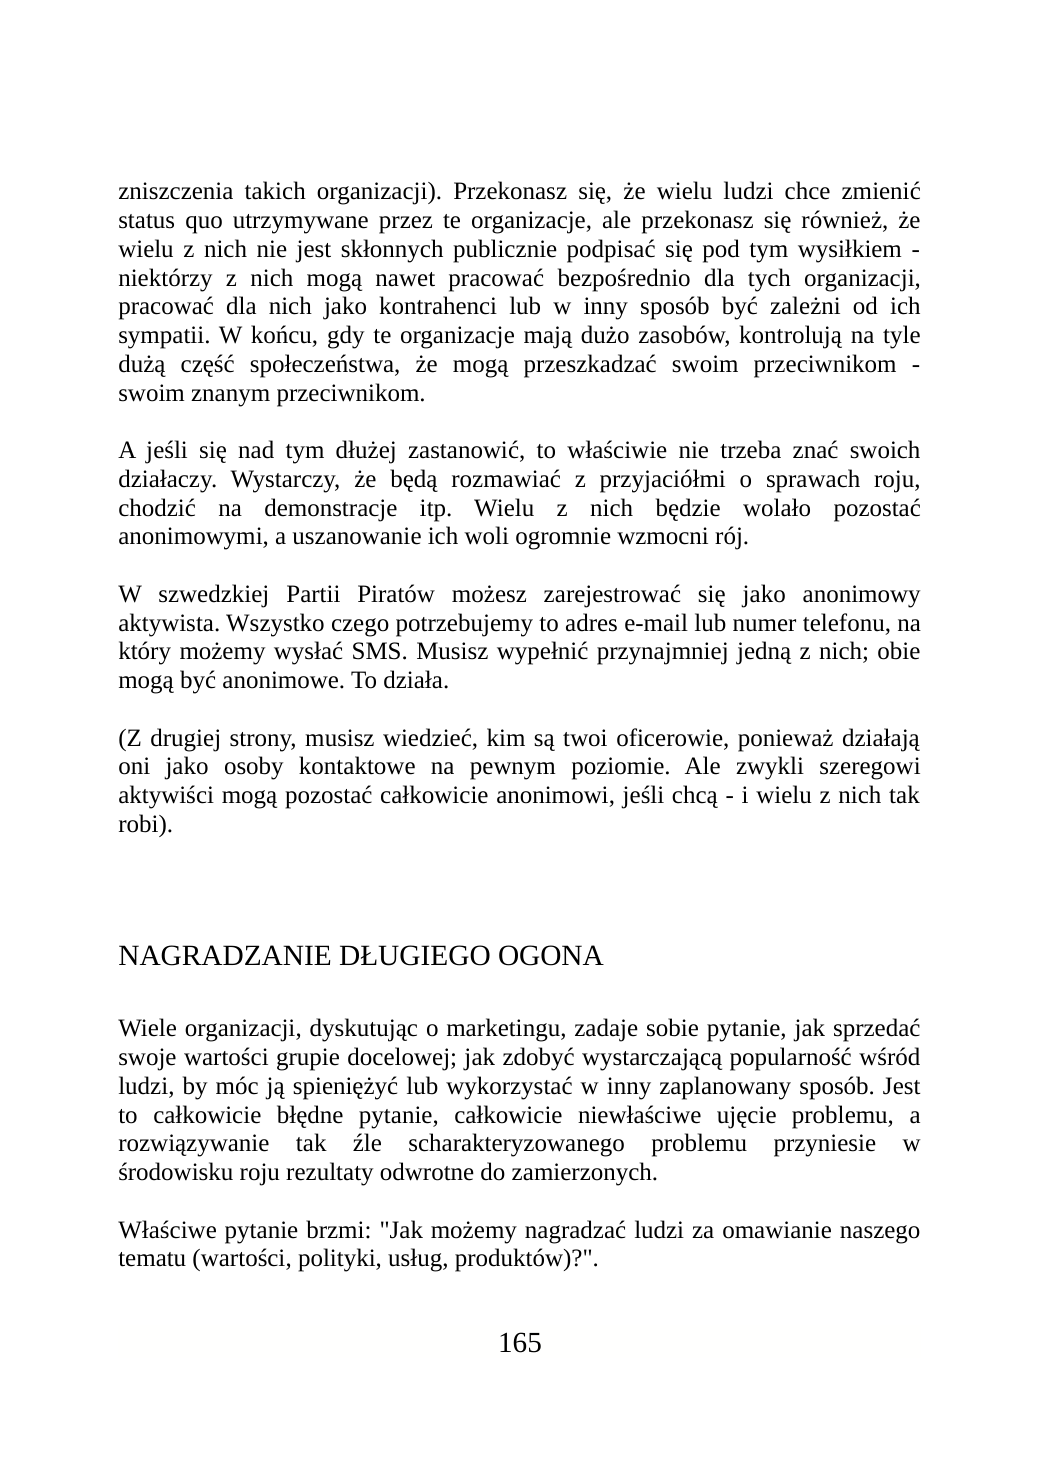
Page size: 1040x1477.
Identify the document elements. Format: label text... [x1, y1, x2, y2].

text W szwedzkiej Partii Piratów możesz zarejestrować się jako anonimowy aktywista. Wszystko czego potrzebujemy to adres e-mail lub numer telefonu, na który możemy wysłać SMS. Musisz wypełnić przynajmniej jedną z nich; obie mogą być anonimowe. To działa. [118, 579, 921, 694]
subtitle NAGRADZANIE DŁUGIEGO OGONA [118, 938, 921, 972]
text (Z drugiej strony, musisz wiedzieć, kim są twoi oficerowie, ponieważ działają oni jako osoby kontaktowe na pewnym poziomie. Ale zwykli szeregowi aktywiści mogą pozostać całkowicie anonimowi, jeśli chcą - i wielu z nich tak robi). [118, 723, 921, 838]
text zniszczenia takich organizacji). Przekonasz się, że wielu ludzi chce zmienić status quo utrzymywane przez te organizacje, ale przekonasz się również, że wielu z nich nie jest skłonnych publicznie podpisać się pod tym wysiłkiem - niektórzy z nich mogą nawet pracować bezpośrednio dla tych organizacji, pracować dla nich jako kontrahenci lub w inny sposób być zależni od ich sympatii. W końcu, gdy te organizacje mają dużo zasobów, kontrolują na tyle dużą część społeczeństwa, że mogą przeszkadzać swoim przeciwnikom - swoim znanym przeciwnikom. [118, 176, 921, 406]
text Właściwe pytanie brzmi: "Jak możemy nagradzać ludzi za omawianie naszego tematu (wartości, polityki, usług, produktów)?". [118, 1215, 921, 1272]
text Wiele organizacji, dyskutując o marketingu, zadaje sobie pytanie, jak sprzedać swoje wartości grupie docelowej; jak zdobyć wystarczającą popularność wśród ludzi, by móc ją spieniężyć lub wykorzystać w inny zaplanowany sposób. Jest to całkowicie błędne pytanie, całkowicie niewłaściwe ujęcie problemu, a rozwiązywanie tak źle scharakteryzowanego problemu przyniesie w środowisku roju rezultaty odwrotne do zamierzonych. [118, 1013, 921, 1186]
text A jeśli się nad tym dłużej zastanowić, to właściwie nie trzeba znać swoich działaczy. Wystarczy, że będą rozmawiać z przyjaciółmi o sprawach roju, chodzić na demonstracje itp. Wielu z nich będzie wolało pozostać anonimowymi, a uszanowanie ich woli ogromnie wzmocni rój. [118, 435, 921, 550]
